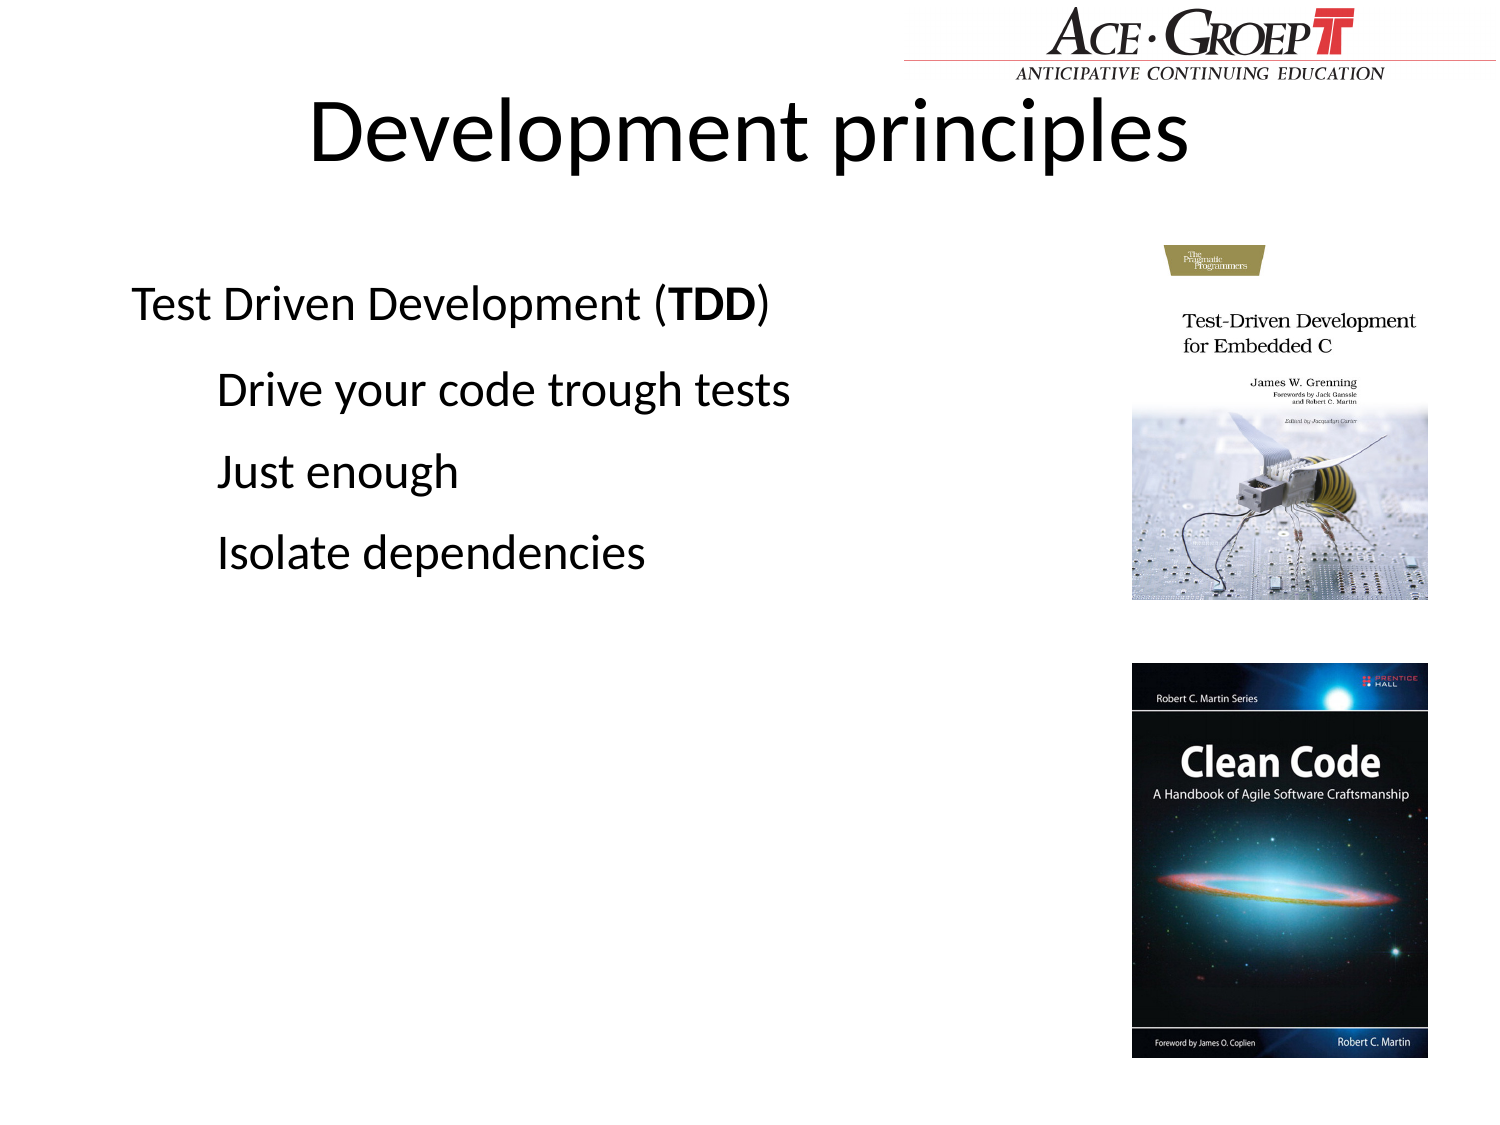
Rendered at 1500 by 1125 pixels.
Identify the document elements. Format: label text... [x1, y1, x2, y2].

picture [1132, 663, 1428, 1058]
title Development principles [75, 45, 1425, 233]
picture [904, 7, 1496, 80]
picture [1132, 245, 1428, 600]
list Test Driven Development (TDD) Drive your code trough tests Just enough Isolate dependencies [60, 262, 1411, 1006]
